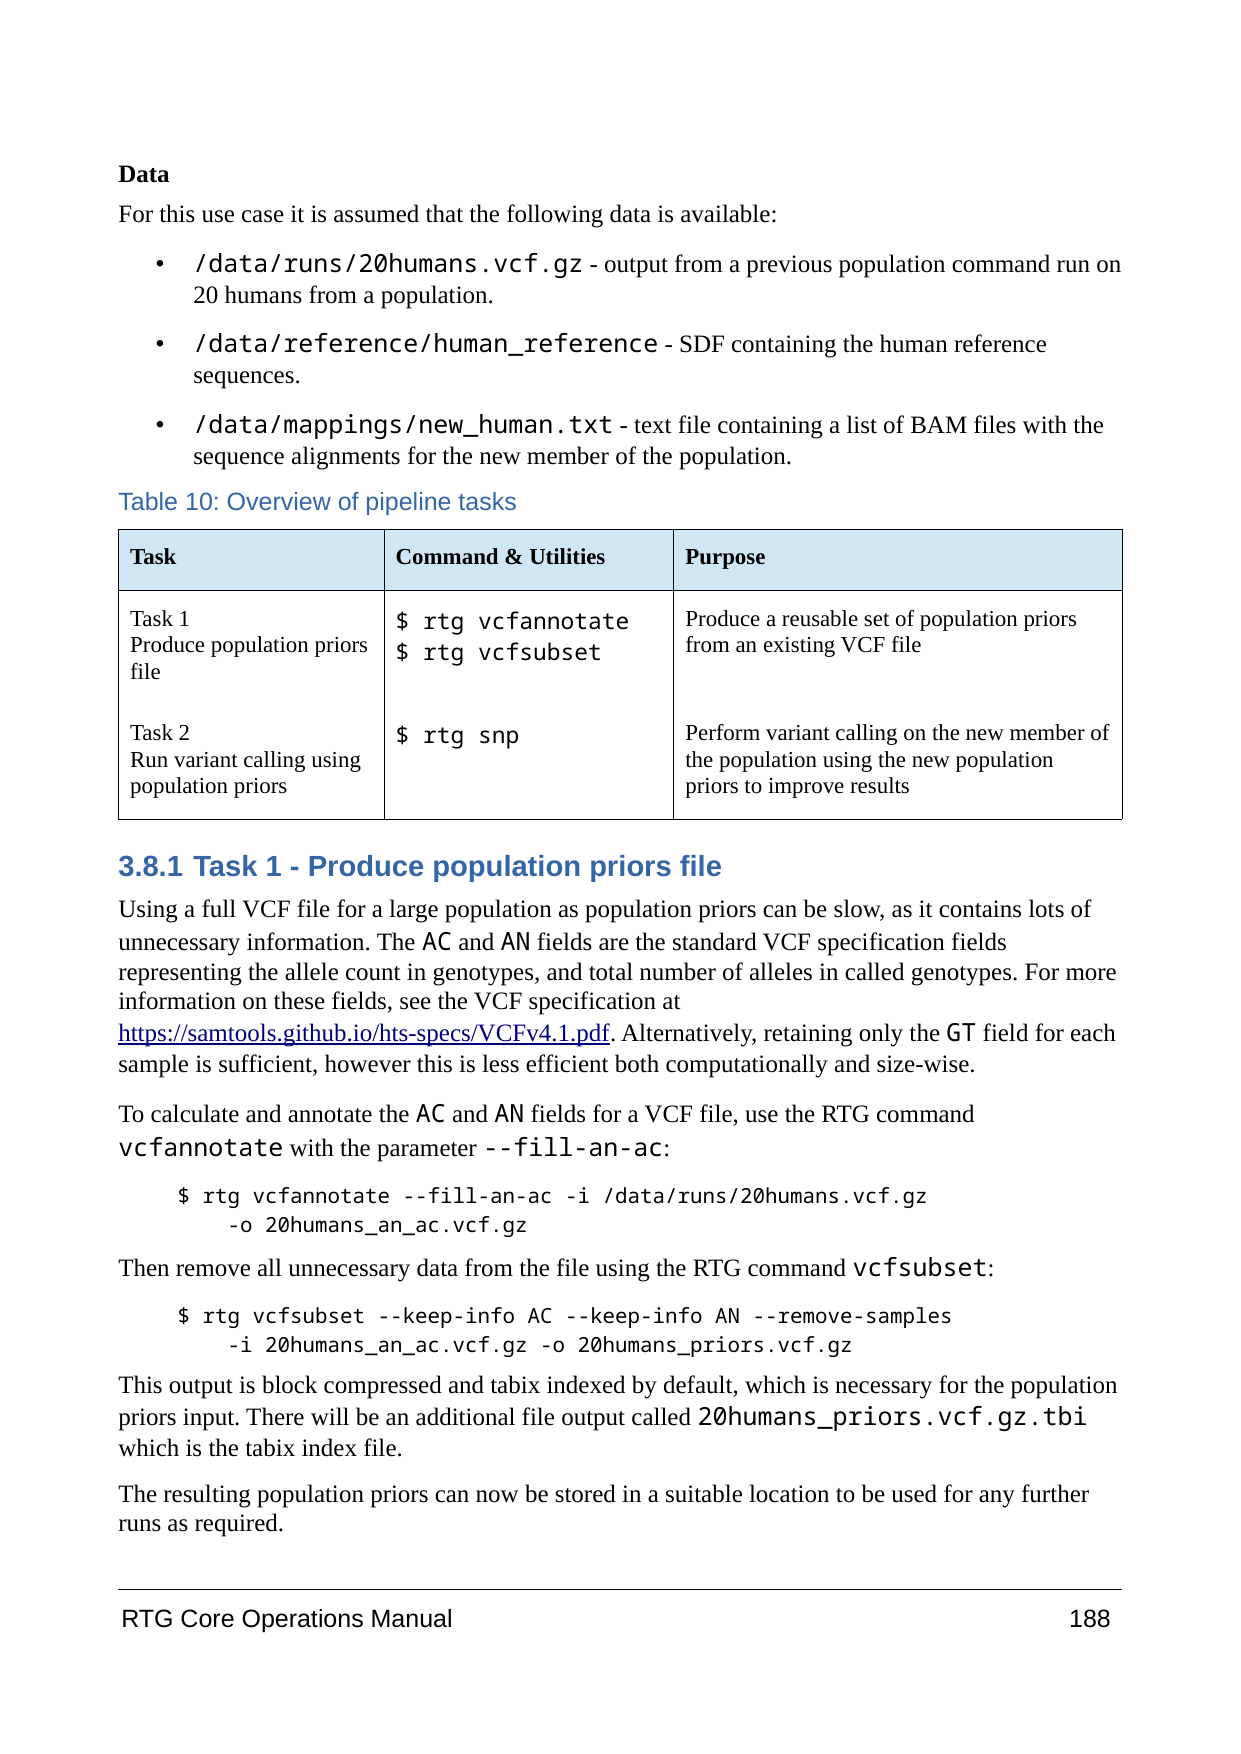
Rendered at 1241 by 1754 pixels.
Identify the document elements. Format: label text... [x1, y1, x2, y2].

text The resulting population priors can now be stored in a suitable location to be used for any further runs as required. [118, 1479, 1122, 1537]
list /data/mappings/new_human.txt - text file containing a list of BAM files with the sequence alignments for the new member of the population. [156, 407, 1122, 469]
list /data/reference/human_reference - SDF containing the human reference sequences. [156, 326, 1122, 389]
text Then remove all unnecessary data from the file using the RTG command vcfsubset: [118, 1250, 1122, 1284]
text -i 20humans_an_ac.vcf.gz -o 20humans_priors.vcf.gz [177, 1330, 1122, 1358]
table_cell Perform variant calling on the new member of the population using the new population priors to improve results [674, 705, 1122, 819]
subtitle Task 1 - Produce population priors file [118, 849, 1122, 882]
list /data/runs/20humans.vcf.gz - output from a previous population command run on 20 humans from a population. [156, 246, 1122, 308]
text -o 20humans_an_ac.vcf.gz [177, 1210, 1122, 1238]
text To calculate and annotate the AC and AN fields for a VCF file, use the RTG command vcfannotate with the parameter --fill-an-ac: [118, 1095, 1122, 1163]
table_header Command & Utilities [385, 530, 673, 590]
table_cell Task 2 Run variant calling using population priors [119, 705, 384, 819]
table_cell Task 1 Produce population priors file [119, 591, 384, 705]
table_header Purpose [674, 530, 1122, 590]
subtitle Data [118, 159, 1122, 187]
table_cell Produce a reusable set of population priors from an existing VCF file [674, 591, 1122, 705]
text For this use case it is assumed that the following data is available: [118, 199, 1122, 228]
text Using a full VCF file for a large population as population priors can be slow, as it contains lots of unnecessary information. The AC and AN fields are the standard VCF specification fields representing the allele count in genotypes, and total number of alleles in called genotypes. For more information on these fields, see the VCF specification at https://samtools.github.io/hts-specs/VCFv4.1.pdf. Alternatively, retaining only the GT field for each sample is sufficient, however this is less efficient both computationally and size-wise. [118, 894, 1122, 1078]
text Table 10: Overview of pipeline tasks [118, 487, 1122, 516]
table_cell $ rtg vcfannotate $ rtg vcfsubset [385, 591, 673, 705]
table_cell $ rtg snp [385, 705, 673, 819]
text $ rtg vcfannotate --fill-an-ac -i /data/runs/20humans.vcf.gz [177, 1181, 1122, 1210]
text $ rtg vcfsubset --keep-info AC --keep-info AN --remove-samples [177, 1302, 1122, 1330]
text This output is block compressed and tabix indexed by default, which is necessary for the population priors input. There will be an additional file output called 20humans_priors.vcf.gz.tbi which is the tabix index file. [118, 1370, 1122, 1462]
table_header Task [119, 530, 384, 590]
